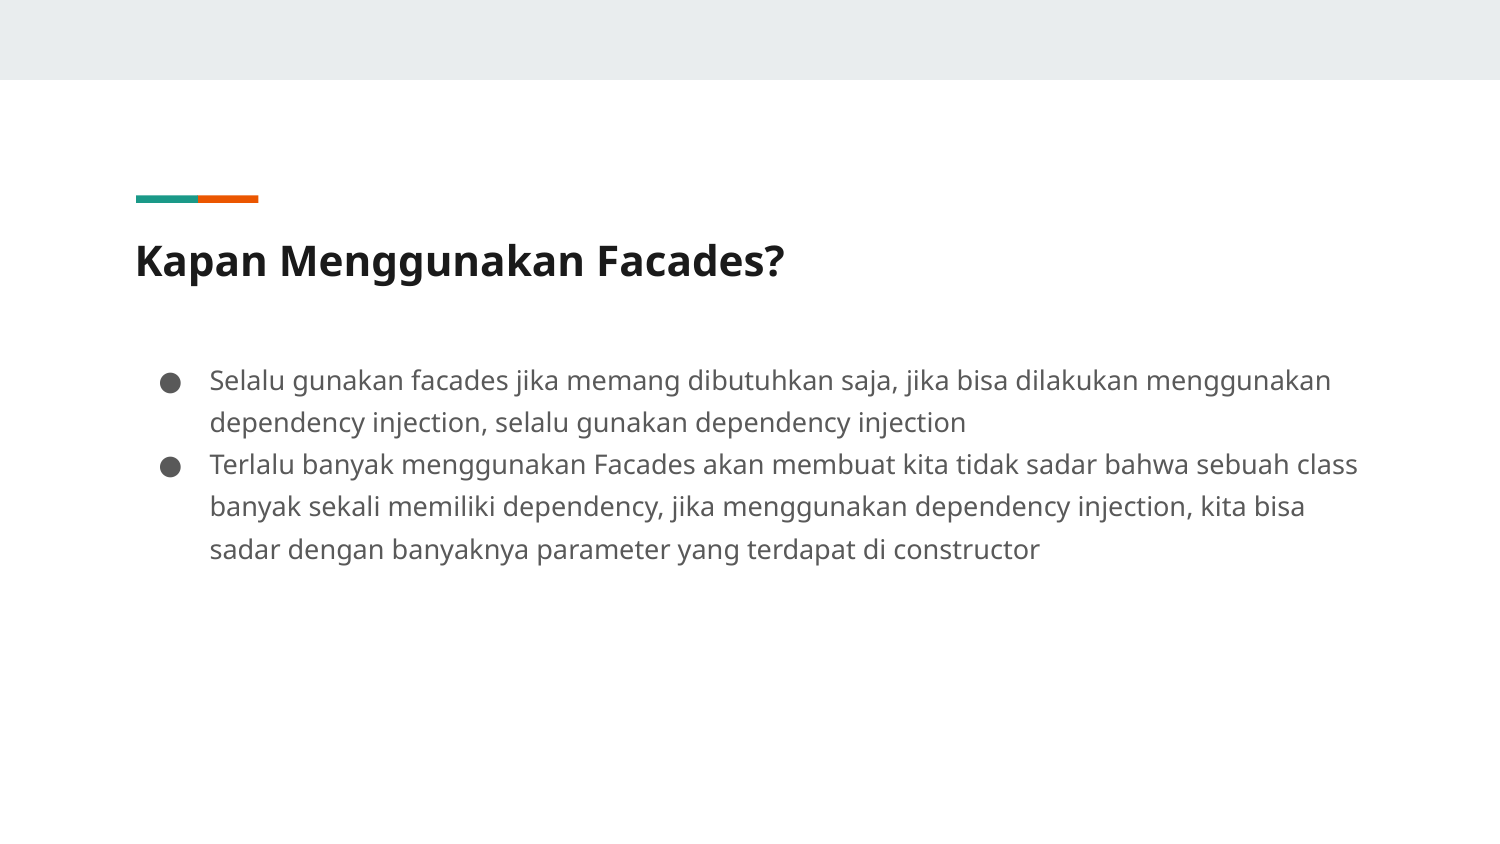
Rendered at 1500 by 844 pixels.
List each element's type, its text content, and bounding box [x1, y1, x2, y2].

title Kapan Menggunakan Facades? [119, 216, 1381, 305]
list Selalu gunakan facades jika memang dibutuhkan saja, jika bisa dilakukan menggunakan dependency injection, selalu gunakan dependency injection Terlalu banyak menggunakan Facades akan membuat kita tidak sadar bahwa sebuah class banyak sekali memiliki dependency, jika menggunakan dependency injection, kita bisa sadar dengan banyaknya parameter yang terdapat di constructor [119, 341, 1381, 712]
